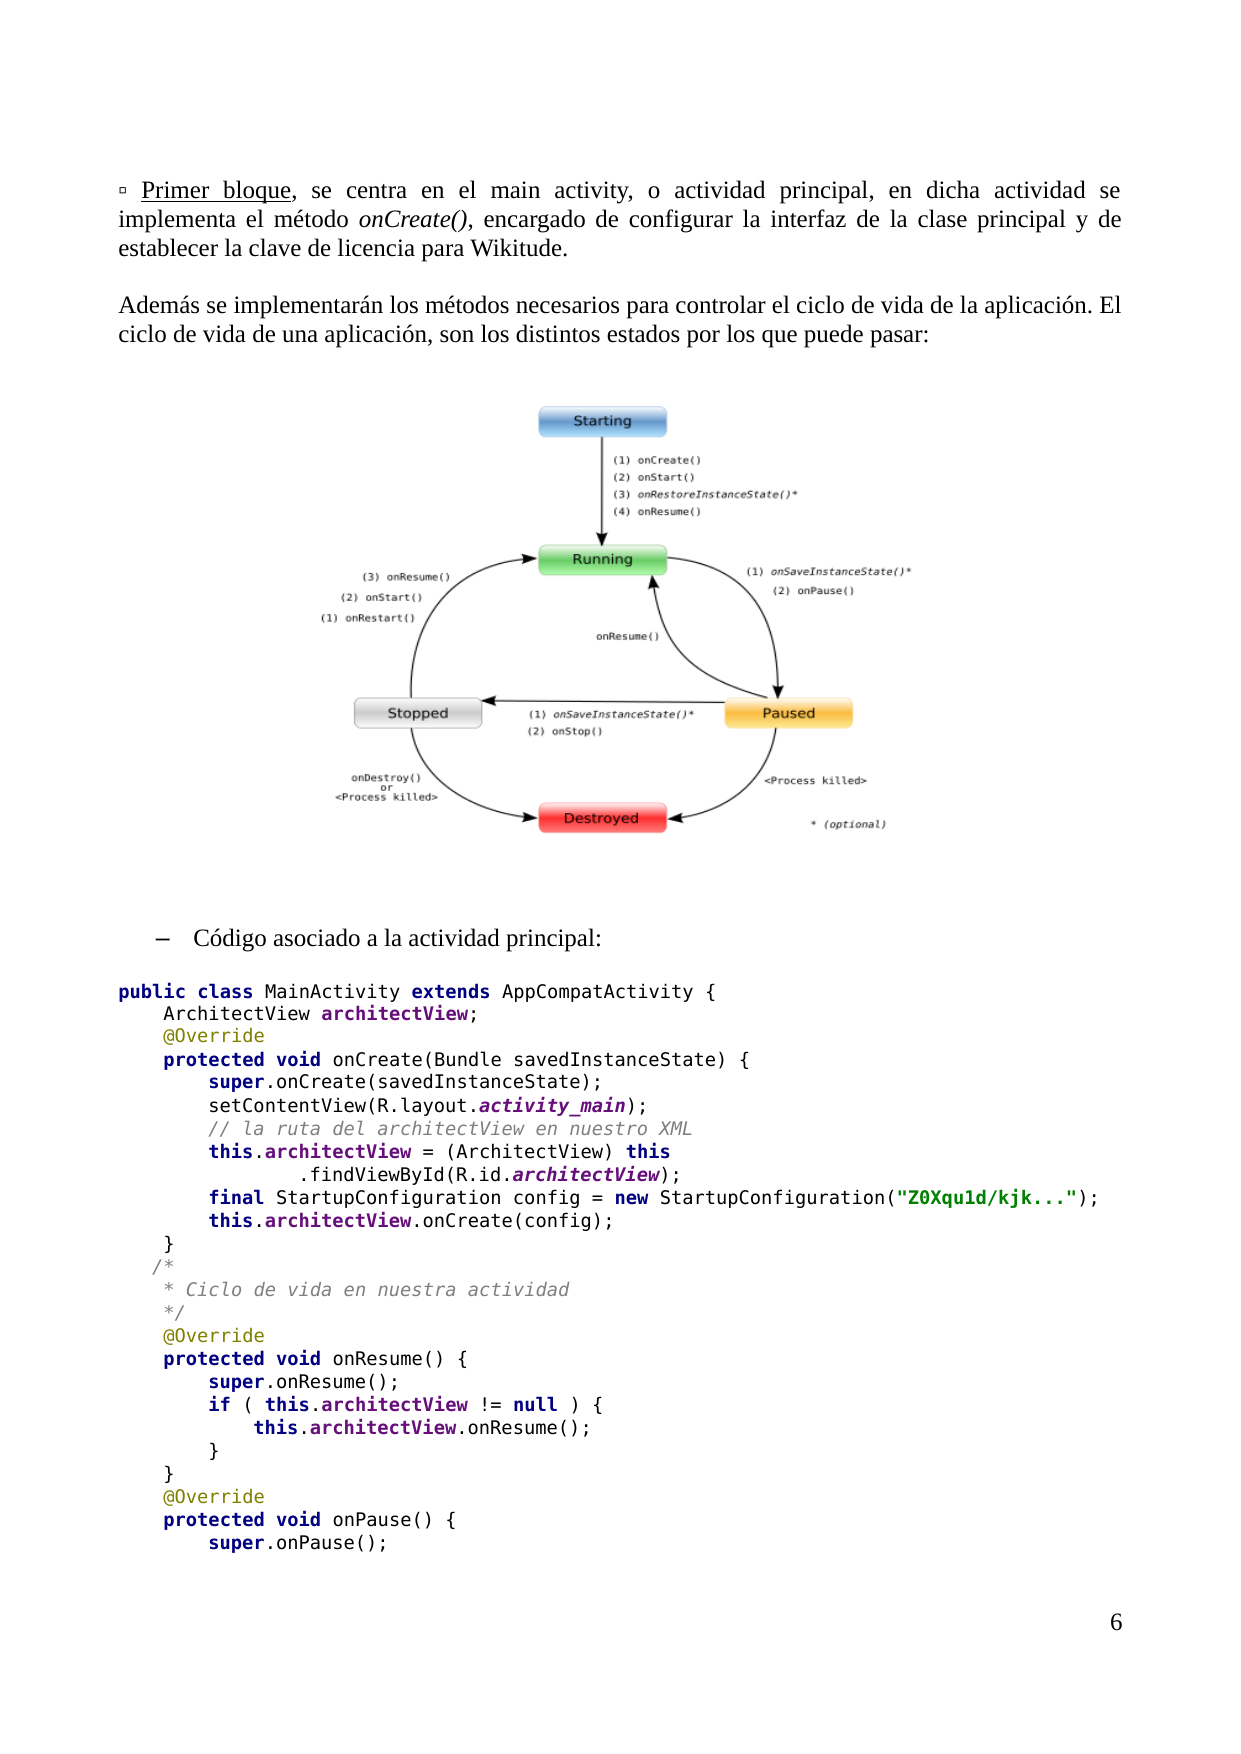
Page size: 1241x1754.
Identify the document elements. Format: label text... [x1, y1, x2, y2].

text if ( this.architectView != null ) { [118, 1394, 1122, 1417]
picture [243, 384, 949, 851]
list Código asociado a la actividad principal: [156, 923, 1122, 952]
text protected void onResume() { [118, 1348, 1122, 1371]
text } [118, 1440, 1122, 1463]
text protected void onPause() { [118, 1509, 1122, 1532]
text @Override [118, 1026, 1122, 1048]
text ▫ Primer bloque, se centra en el main activity, o actividad principal, en dicha actividad se implementa el método onCreate(), encargado de configurar la interfaz de la clase principal y de establecer la clave de licencia para Wikitude. [118, 176, 1122, 262]
text // la ruta del architectView en nuestro XML [118, 1118, 1122, 1141]
text /* [118, 1256, 1122, 1279]
text } [118, 1463, 1122, 1486]
text setContentView(R.layout.activity_main); [118, 1094, 1122, 1118]
text super.onResume(); [118, 1371, 1122, 1394]
text super.onCreate(savedInstanceState); [118, 1072, 1122, 1094]
text @Override [118, 1486, 1122, 1509]
text protected void onCreate(Bundle savedInstanceState) { [118, 1048, 1122, 1072]
text public class MainActivity extends AppCompatActivity { [118, 981, 1122, 1002]
text Además se implementarán los métodos necesarios para controlar el ciclo de vida de la aplicación. El ciclo de vida de una aplicación, son los distintos estados por los que puede pasar: [118, 291, 1122, 348]
text final StartupConfiguration config = new StartupConfiguration("Z0Xqu1d/kjk..."); [118, 1187, 1122, 1210]
text * Ciclo de vida en nuestra actividad [118, 1279, 1122, 1302]
text } [118, 1233, 1122, 1256]
text .findViewById(R.id.architectView); [118, 1164, 1122, 1187]
text super.onPause(); [118, 1532, 1122, 1555]
text ArchitectView architectView; [118, 1002, 1122, 1026]
text this.architectView = (ArchitectView) this [118, 1141, 1122, 1164]
text */ [118, 1302, 1122, 1325]
text this.architectView.onCreate(config); [118, 1210, 1122, 1233]
text this.architectView.onResume(); [118, 1417, 1122, 1440]
text @Override [118, 1325, 1122, 1348]
